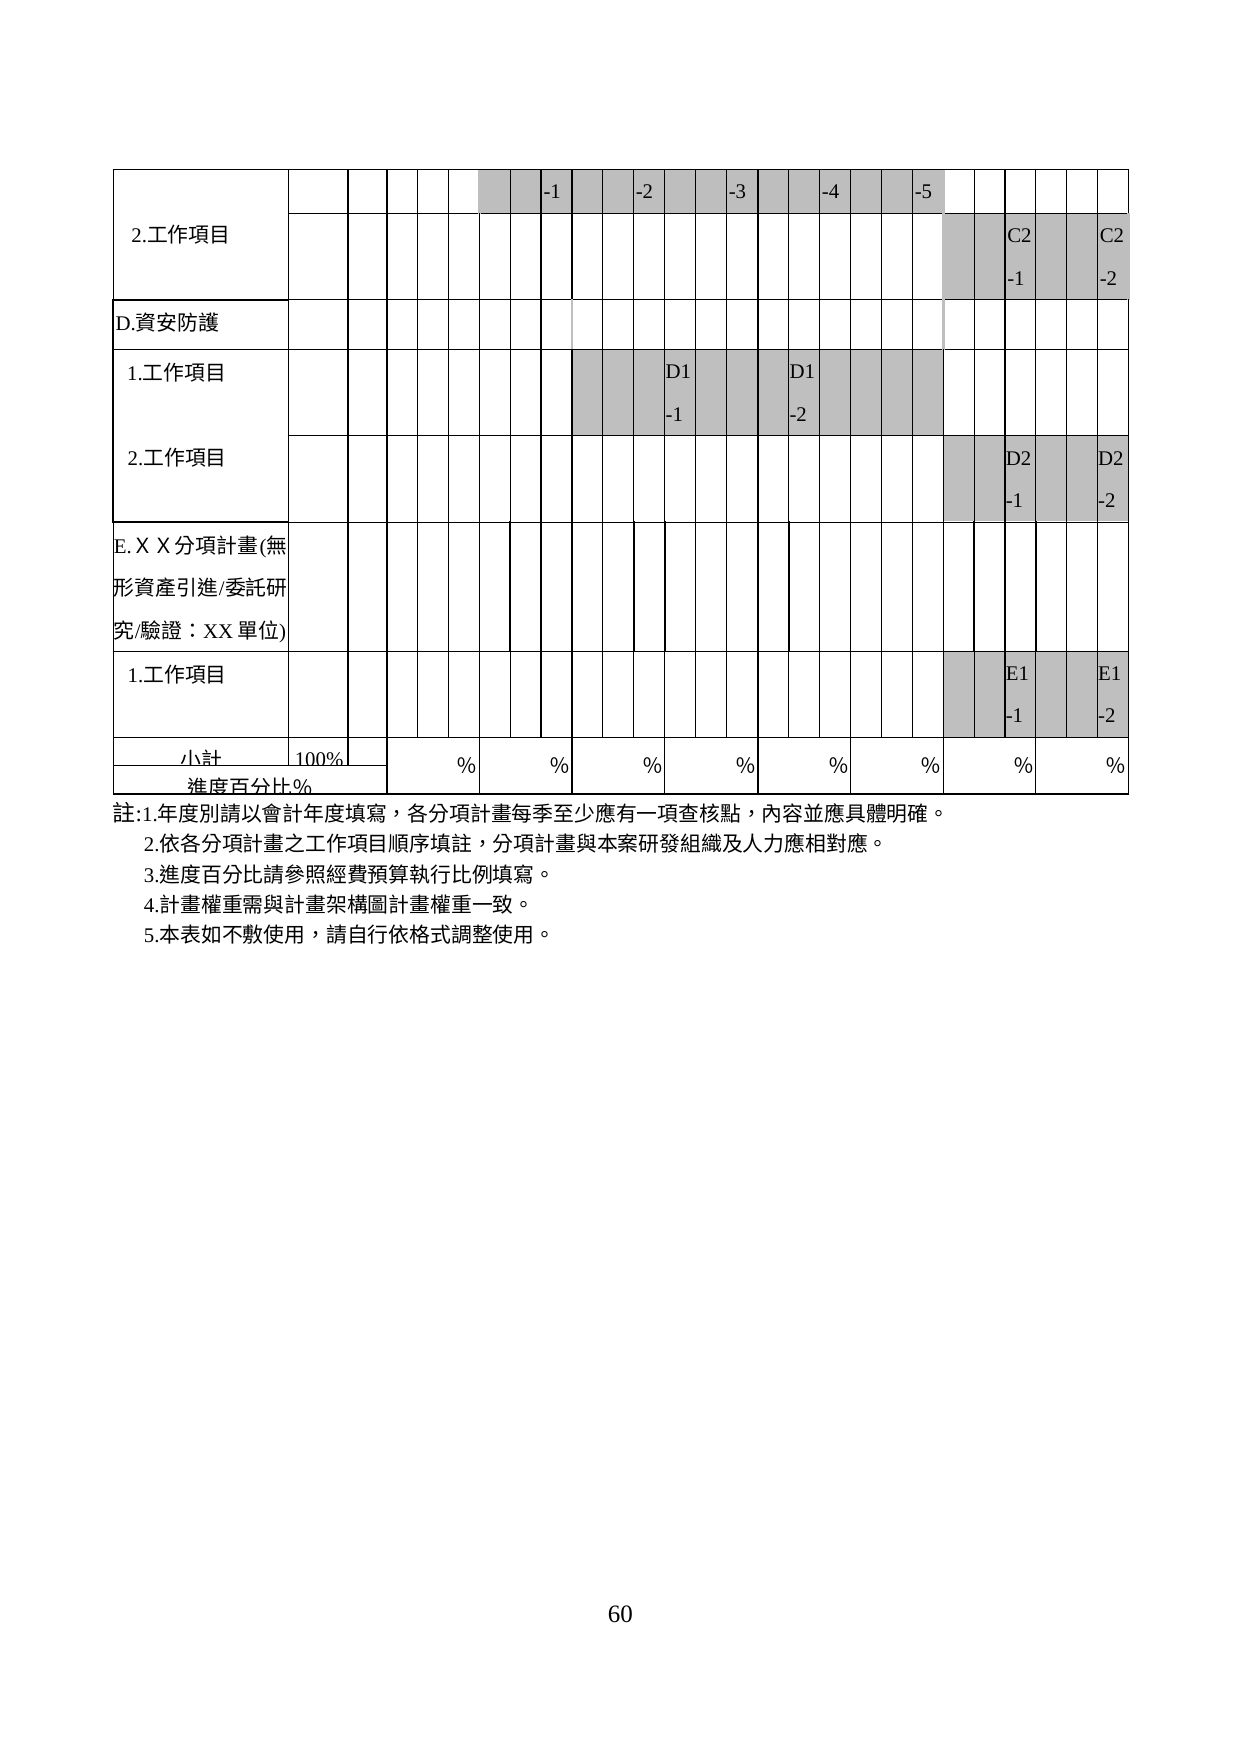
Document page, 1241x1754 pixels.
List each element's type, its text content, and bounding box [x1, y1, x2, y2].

table_cell [480, 436, 510, 521]
table_cell [666, 523, 695, 651]
table_cell [511, 436, 540, 521]
table_cell [1037, 523, 1066, 651]
table_cell [851, 170, 881, 213]
table_cell [727, 300, 757, 349]
table_cell [349, 170, 386, 213]
table_cell D1-1 [665, 350, 695, 435]
table_cell [511, 523, 540, 651]
table_cell [388, 652, 417, 737]
table_cell [481, 170, 510, 213]
table_cell [1098, 170, 1128, 213]
table_cell [913, 350, 943, 435]
table_cell [696, 436, 726, 521]
table_cell [603, 214, 633, 299]
table_cell [634, 214, 664, 299]
table_cell [851, 652, 881, 737]
table_cell ％ [665, 738, 757, 793]
text 4.計畫權重需與計畫架構圖計畫權重一致。 [112, 888, 1128, 918]
table_cell [1067, 214, 1097, 299]
table_cell [388, 214, 417, 299]
table_cell [882, 523, 912, 651]
table_cell [542, 652, 571, 737]
table_cell [349, 652, 386, 737]
table_cell [975, 436, 1004, 521]
table_cell [511, 300, 540, 349]
table_cell [665, 436, 695, 521]
table_cell [418, 214, 448, 299]
table_cell [945, 300, 974, 349]
table_cell [634, 436, 664, 521]
table_cell [944, 652, 974, 737]
table_cell [573, 170, 602, 213]
table_cell ％ [1036, 738, 1128, 793]
table_cell [696, 652, 726, 737]
table_cell [1098, 523, 1128, 651]
table_cell [727, 214, 757, 299]
table_cell [603, 523, 633, 651]
table_cell [882, 652, 912, 737]
table_cell [975, 300, 1004, 349]
table_cell [820, 350, 850, 435]
table_cell [388, 300, 417, 349]
table_cell [449, 300, 479, 349]
table_cell E1-2 [1098, 652, 1128, 737]
table_cell [820, 436, 850, 521]
table_cell ％ [573, 738, 664, 793]
table_cell [759, 652, 788, 737]
table_cell [511, 652, 540, 737]
table_cell [418, 170, 448, 213]
table_cell D.資安防護 [114, 301, 288, 349]
table_cell [542, 350, 571, 435]
table_cell [727, 652, 757, 737]
table_cell [449, 170, 478, 213]
table_cell [945, 170, 974, 213]
table_cell [851, 300, 881, 349]
table_cell [634, 652, 664, 737]
table_cell [1036, 350, 1066, 435]
table_cell [1036, 652, 1066, 737]
table_cell [759, 300, 788, 349]
table_cell [1067, 350, 1097, 435]
table_cell [789, 436, 819, 521]
table_cell [1067, 652, 1097, 737]
table_cell [944, 523, 973, 651]
table_cell ％ [388, 738, 479, 793]
table_cell [789, 170, 819, 213]
table_cell [1006, 350, 1035, 435]
table_cell 1 [542, 170, 571, 213]
table_cell [759, 170, 788, 213]
table_cell [882, 436, 912, 521]
table_cell [289, 350, 347, 435]
table_cell [511, 350, 540, 435]
table_cell [944, 436, 974, 521]
table_cell [696, 523, 726, 651]
table_cell [789, 300, 819, 349]
table_cell [820, 300, 850, 349]
table_cell 1.工作項目 [114, 652, 288, 737]
table_cell E.ＸＸ分項計畫(無形資產引進/委託研究/驗證：XX單位) [114, 523, 288, 651]
table_cell [1036, 214, 1066, 299]
table_cell [1036, 170, 1066, 213]
table_cell [696, 350, 726, 435]
table_cell [418, 652, 448, 737]
table_cell [944, 350, 974, 435]
table_cell [289, 652, 347, 737]
table_cell [603, 300, 633, 349]
table_cell [511, 214, 540, 299]
table_cell [727, 436, 757, 521]
table_cell [1036, 436, 1066, 521]
table_cell [449, 214, 479, 299]
table_cell [573, 300, 602, 349]
table_cell [634, 300, 664, 349]
table_cell [449, 350, 479, 435]
table_cell [882, 350, 912, 435]
table_cell [349, 523, 386, 651]
table_cell [913, 652, 943, 737]
table_cell [480, 350, 510, 435]
table_cell [635, 523, 664, 651]
table_cell [542, 436, 571, 521]
table_cell [665, 214, 695, 299]
table_cell [882, 170, 912, 213]
table_cell [882, 300, 912, 349]
table_cell [388, 170, 417, 213]
table_cell [1067, 436, 1097, 521]
table_cell [349, 738, 386, 765]
table_cell [289, 300, 347, 349]
table_cell 5 [913, 170, 942, 213]
table_cell [975, 523, 1004, 651]
table_cell E1-1 [1006, 652, 1035, 737]
table_cell [289, 436, 347, 521]
table_cell [696, 214, 726, 299]
table_cell [975, 652, 1004, 737]
table_cell [882, 214, 912, 299]
table_cell [449, 652, 479, 737]
table_cell ％ [759, 738, 850, 793]
table_cell [603, 436, 633, 521]
table_cell [418, 523, 448, 651]
table_cell [349, 300, 386, 349]
table_cell [1098, 300, 1128, 349]
table_cell [418, 436, 448, 521]
table_cell [665, 170, 695, 213]
table_cell [388, 436, 417, 521]
table_cell 進度百分比％ [114, 766, 386, 793]
table_cell [511, 170, 540, 213]
table_cell [480, 523, 509, 651]
table_cell 2.工作項目 [114, 170, 288, 299]
table_cell [542, 300, 571, 349]
table_cell [759, 436, 788, 521]
table_cell [820, 652, 850, 737]
table_cell 3 [727, 170, 757, 213]
table_cell [913, 300, 942, 349]
table_cell ％ [480, 738, 571, 793]
table_cell [349, 436, 386, 521]
table_cell [349, 214, 386, 299]
table_cell [480, 300, 510, 349]
table_cell [727, 350, 757, 435]
table_cell [542, 214, 571, 299]
table_cell [975, 214, 1004, 299]
table_cell [789, 214, 819, 299]
table_cell [665, 300, 695, 349]
table_cell [820, 214, 850, 299]
table_cell [727, 523, 757, 651]
text 5.本表如不敷使用，請自行依格式調整使用。 [112, 918, 1128, 948]
table_cell [1067, 300, 1097, 349]
table_cell C2-1 [1006, 214, 1035, 299]
table_cell [1067, 170, 1097, 213]
table_cell [388, 523, 417, 651]
table_cell [573, 436, 602, 521]
table_cell [851, 350, 881, 435]
table_cell [913, 214, 942, 299]
table_cell [449, 523, 479, 651]
table_cell [759, 214, 788, 299]
table_cell 4 [820, 170, 850, 213]
table_cell [696, 170, 726, 213]
text 註:1.年度別請以會計年度填寫，各分項計畫每季至少應有一項查核點，內容並應具體明確。 [112, 794, 1128, 828]
table_cell [603, 170, 633, 213]
table_cell 2 [634, 170, 664, 213]
table_cell [851, 523, 881, 651]
table_cell [1036, 300, 1066, 349]
table_cell [1006, 170, 1035, 213]
table_cell [789, 652, 819, 737]
table_cell [790, 523, 819, 651]
table_cell [759, 523, 788, 651]
table_cell [851, 214, 881, 299]
table_cell 小計 [114, 738, 288, 765]
text 2.依各分項計畫之工作項目順序填註，分項計畫與本案研發組織及人力應相對應。 [112, 828, 1128, 858]
table_cell [480, 652, 510, 737]
table_cell [696, 300, 726, 349]
table_cell [573, 523, 602, 651]
table_cell [945, 214, 974, 299]
table_cell 1.工作項目 2.工作項目 [114, 350, 288, 521]
table_cell [573, 350, 602, 435]
table_cell [1098, 350, 1128, 435]
table_cell [573, 652, 602, 737]
table_cell C2-2 [1098, 214, 1127, 299]
table_cell [418, 300, 448, 349]
table_cell [665, 652, 695, 737]
table_cell D2-2 [1098, 436, 1128, 521]
table_cell [603, 652, 633, 737]
table_cell 100% [289, 738, 347, 765]
table_cell [1067, 523, 1097, 651]
table_cell [449, 436, 479, 521]
table_cell [634, 350, 664, 435]
table_cell [913, 436, 943, 521]
table_cell [975, 170, 1004, 213]
table_cell [388, 350, 417, 435]
table_cell [480, 214, 510, 299]
table_cell [573, 214, 602, 299]
table_cell [603, 350, 633, 435]
table_cell [913, 523, 943, 651]
table_cell ％ [944, 738, 1035, 793]
table_cell [289, 214, 347, 299]
table_cell [820, 523, 850, 651]
table_cell [289, 170, 347, 213]
table_cell ％ [851, 738, 943, 793]
table_cell [1006, 300, 1035, 349]
text 3.進度百分比請參照經費預算執行比例填寫。 [112, 858, 1128, 888]
table_cell [851, 436, 881, 521]
table_cell [1006, 523, 1035, 651]
table_cell D1-2 [789, 350, 819, 435]
table_cell [542, 523, 571, 651]
table_cell [418, 350, 448, 435]
table_cell [759, 350, 788, 435]
table_cell [349, 350, 386, 435]
table_cell [975, 350, 1004, 435]
table_cell [289, 523, 347, 651]
table_cell D2-1 [1006, 436, 1035, 521]
